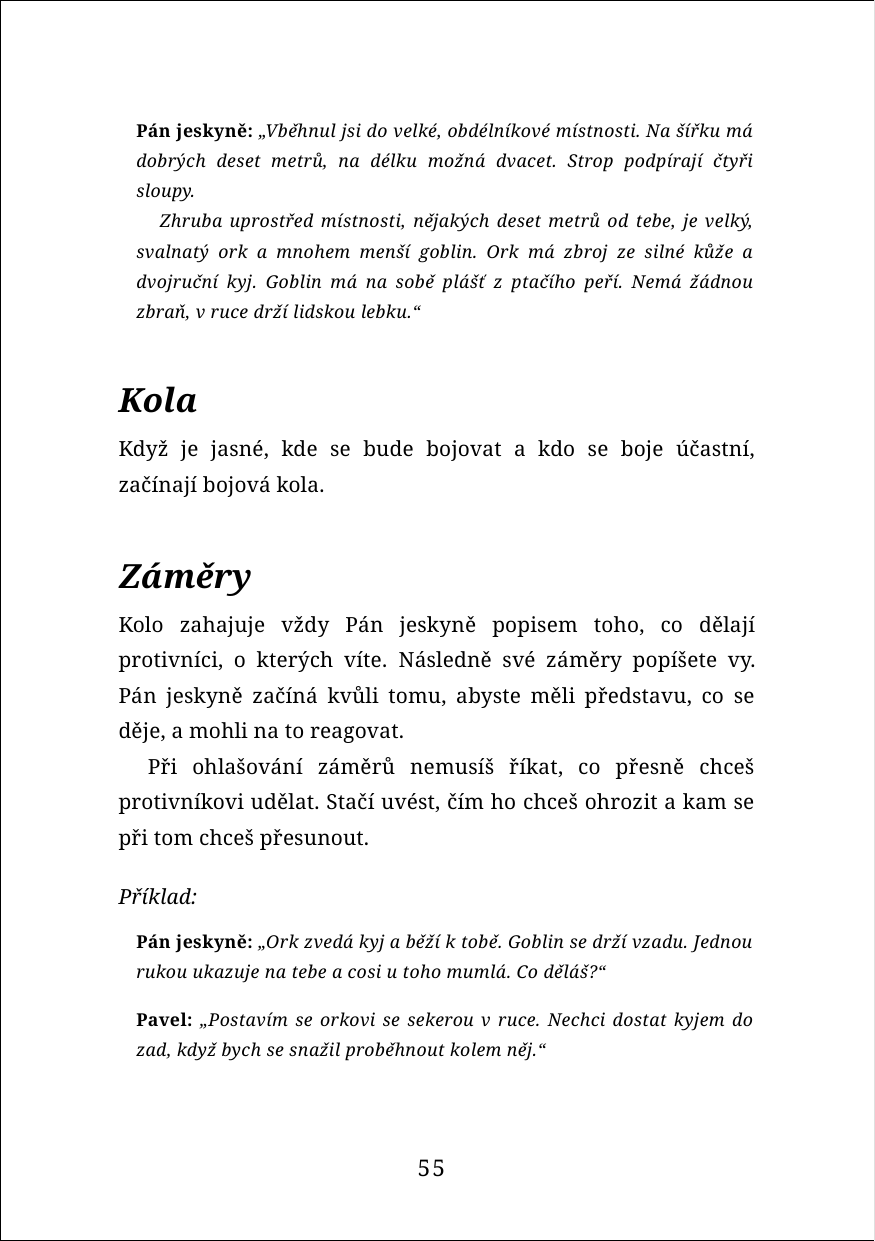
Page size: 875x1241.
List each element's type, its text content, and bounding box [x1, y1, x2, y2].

text Příklad: [118, 882, 756, 910]
text Kolo zahajuje vždy Pán jeskyně popisem toho, co dělají protivníci, o kterých víte. Následně své záměry popíšete vy. Pán jeskyně začíná kvůli tomu, abyste měli představu, co se děje, a mohli na to reagovat. Při ohlašování záměrů nemusíš říkat, co přesně chceš protivníkovi udělat. Stačí uvést, čím ho chceš ohrozit a kam se při tom chceš přesunout. [118, 610, 756, 851]
subtitle Kola [118, 377, 756, 422]
text Pavel: „Postavím se orkovi se sekerou v ruce. Nechci dostat kyjem do zad, když bych se snažil proběhnout kolem něj.“ [136, 1007, 756, 1062]
text Pán jeskyně: „Ork zvedá kyj a běží k tobě. Goblin se drží vzadu. Jednou rukou ukazuje na tebe a cosi u toho mumlá. Co děláš?“ [136, 929, 756, 984]
text Pán jeskyně: „Vběhnul jsi do velké, obdélníkové místnosti. Na šířku má dobrých deset metrů, na délku možná dvacet. Strop podpírají čtyři sloupy. Zhruba uprostřed místnosti, nějakých deset metrů od tebe, je velký, svalnatý ork a mnohem menší goblin. Ork má zbroj ze silné kůže a dvojruční kyj. Goblin má na sobě plášť z ptačího peří. Nemá žádnou zbraň, v ruce drží lidskou lebku.“ [136, 118, 756, 324]
subtitle Záměry [118, 552, 756, 598]
text Když je jasné, kde se bude bojovat a kdo se boje účastní, začínají bojová kola. [118, 434, 756, 498]
